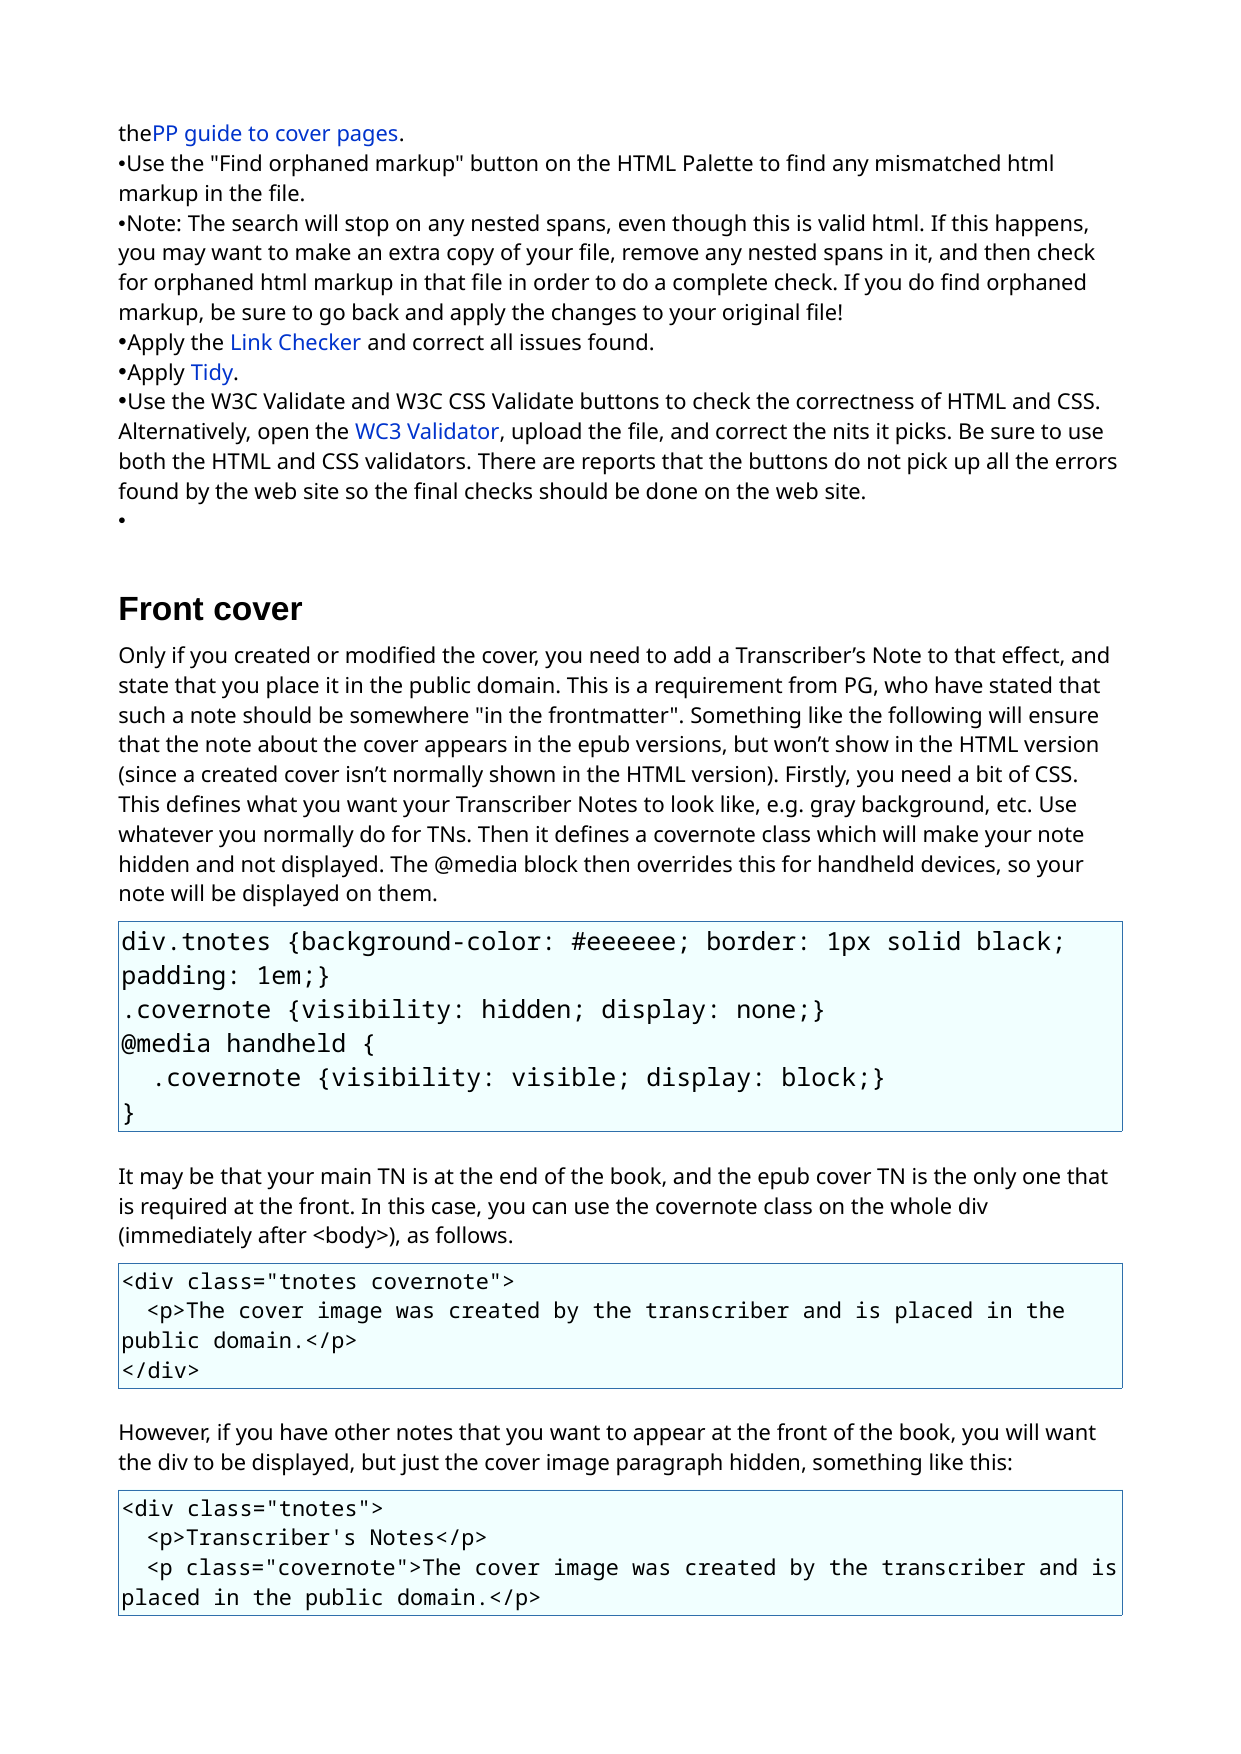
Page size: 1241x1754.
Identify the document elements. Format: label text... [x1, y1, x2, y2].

text <p>Transcriber's Notes</p> [119, 1519, 1122, 1549]
list Note: The search will stop on any nested spans, even though this is valid html. If this happens, you may want to make an extra copy of your file, remove any nested spans in it, and then check for orphaned html markup in that file in order to do a complete check. If you do find orphaned markup, be sure to go back and apply the changes to your original file! [118, 207, 1122, 327]
text } [119, 1091, 1122, 1131]
list Apply the Link Checker and correct all issues found. [118, 327, 1122, 356]
text However, if you have other notes that you want to appear at the front of the book, you will want the div to be displayed, but just the cover image paragraph hidden, something like this: [118, 1417, 1122, 1477]
text .covernote {visibility: visible; display: block;} [119, 1057, 1122, 1091]
text <p>The cover image was created by the transcriber and is placed in the public domain.</p> [119, 1292, 1122, 1352]
text <div class="tnotes covernote"> [119, 1264, 1122, 1292]
text Only if you created or modified the cover, you need to add a Transcriber’s Note to that effect, and state that you place it in the public domain. This is a requirement from PG, who have stated that such a note should be somewhere "in the frontmatter". Something like the following will ensure that the note about the cover appears in the epub versions, but won’t show in the HTML version (since a created cover isn’t normally shown in the HTML version). Firstly, you need a bit of CSS. This defines what you want your Transcriber Notes to look like, e.g. gray background, etc. Use whatever you normally do for TNs. Then it defines a covernote class which will make your note hidden and not displayed. The @media block then overrides this for handheld devices, so your note will be displayed on them. [118, 640, 1122, 908]
list Use the "Find orphaned markup" button on the HTML Palette to find any mismatched html markup in the file. [118, 148, 1122, 207]
text <div class="tnotes"> [119, 1491, 1122, 1519]
text @media handheld { [119, 1023, 1122, 1057]
text It may be that your main TN is at the end of the book, and the epub cover TN is the only one that is required at the front. In this case, you can use the covernote class on the whole div (immediately after <body>), as follows. [118, 1161, 1122, 1250]
subtitle Front cover [118, 589, 1122, 628]
list Apply Tidy. [118, 356, 1122, 386]
text </div> [119, 1352, 1122, 1388]
text <p class="covernote">The cover image was created by the transcriber and is placed in the public domain.</p> [119, 1549, 1122, 1615]
list thePP guide to cover pages. [118, 118, 1122, 148]
text .covernote {visibility: hidden; display: none;} [119, 989, 1122, 1023]
list Use the W3C Validate and W3C CSS Validate buttons to check the correctness of HTML and CSS. Alternatively, open the WC3 Validator, upload the file, and correct the nits it picks. Be sure to use both the HTML and CSS validators. There are reports that the buttons do not pick up all the errors found by the web site so the final checks should be done on the web site. [118, 386, 1122, 505]
text div.tnotes {background-color: #eeeeee; border: 1px solid black; padding: 1em;} [119, 922, 1122, 989]
